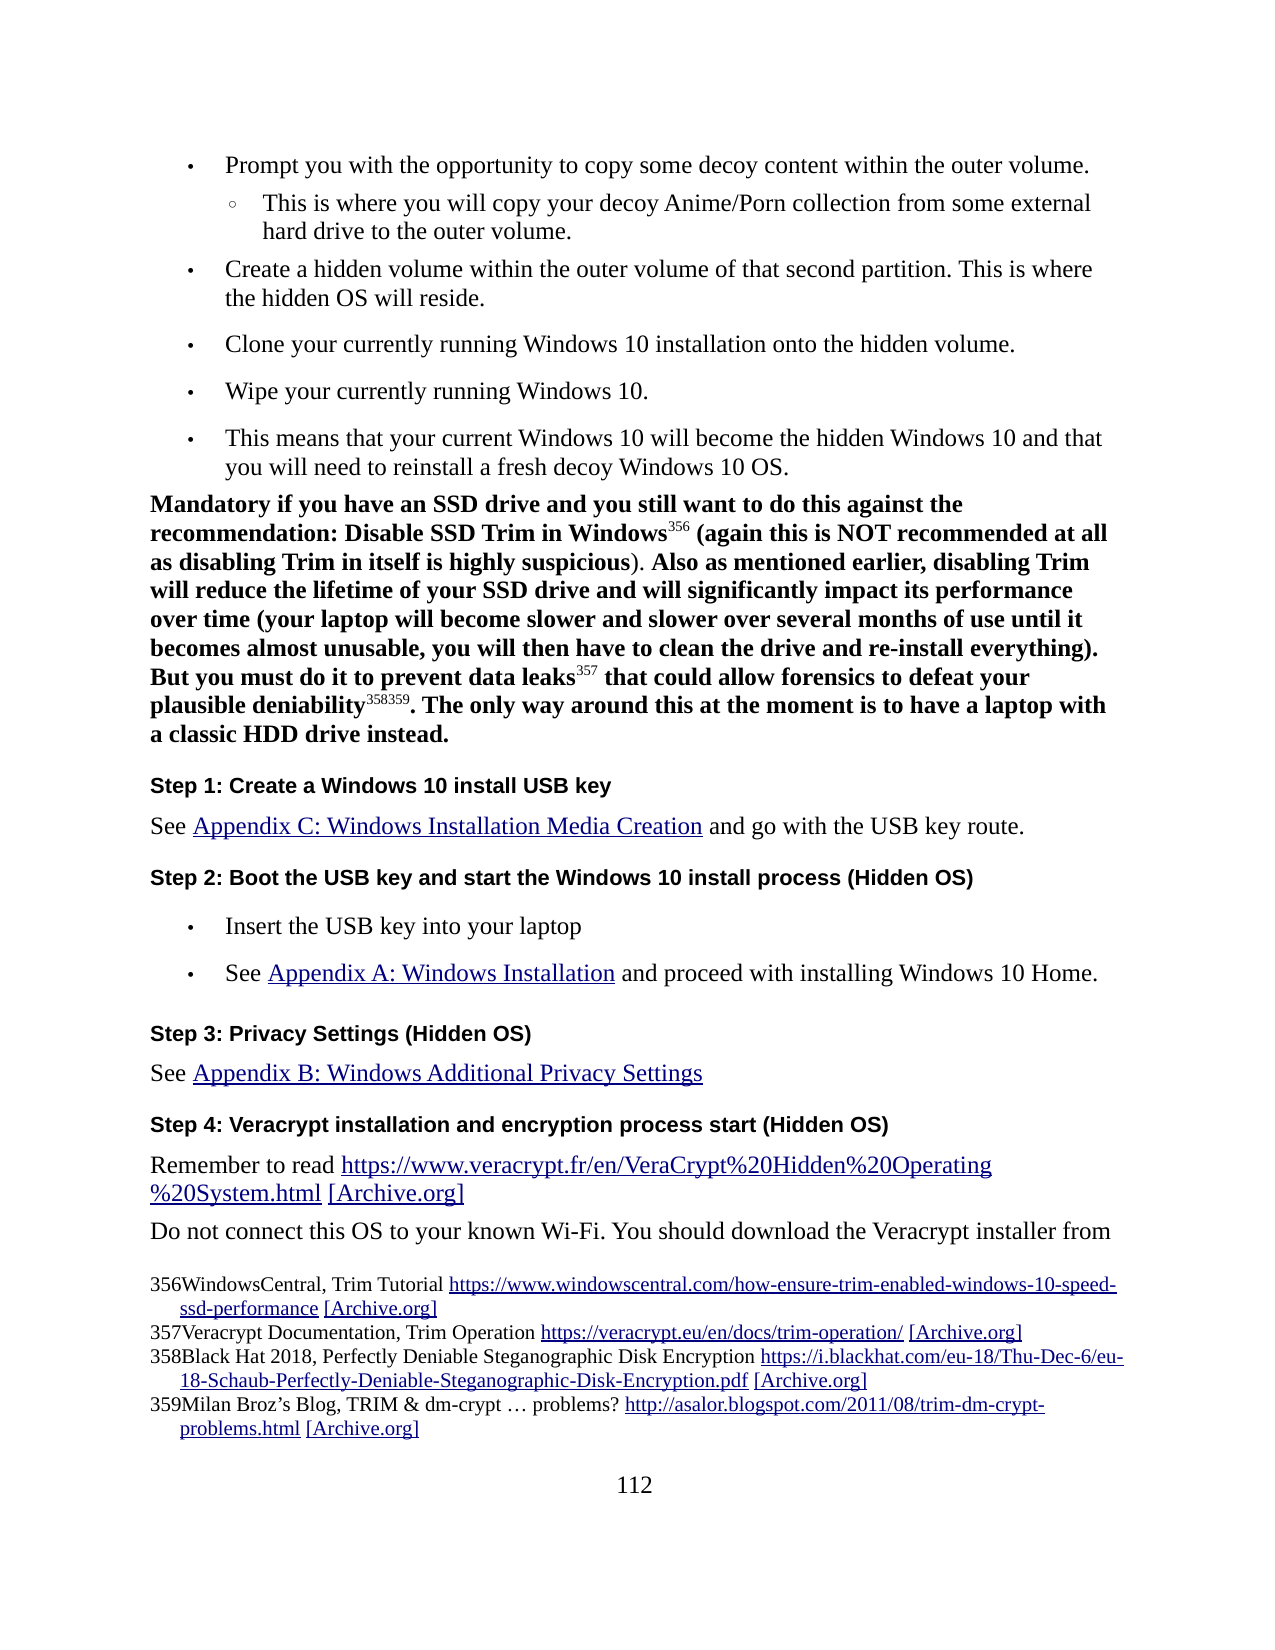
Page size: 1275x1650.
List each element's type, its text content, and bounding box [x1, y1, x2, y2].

subtitle Step 3: Privacy Settings (Hidden OS) [150, 1021, 1125, 1046]
list Wipe your currently running Windows 10. [187, 376, 1125, 405]
list See Appendix A: Windows Installation and proceed with installing Windows 10 Home. [187, 958, 1125, 987]
subtitle Step 2: Boot the USB key and start the Windows 10 install process (Hidden OS) [150, 864, 1125, 890]
list Create a hidden volume within the outer volume of that second partition. This is where the hidden OS will reside. [187, 254, 1125, 312]
text See Appendix B: Windows Additional Privacy Settings [150, 1058, 1125, 1087]
text Black Hat 2018, Perfectly Deniable Steganographic Disk Encryption https://i.blackhat.com/eu-18/Thu-Dec-6/eu-18-Schaub-Perfectly-Deniable-Steganographic-Disk-Encryption.pdf [Archive.org] [150, 1344, 1125, 1392]
text Remember to read https://www.veracrypt.fr/en/VeraCrypt%20Hidden%20Operating%20System.html [Archive.org] [150, 1150, 1125, 1207]
text Milan Broz’s Blog, TRIM & dm-crypt … problems? http://asalor.blogspot.com/2011/08/trim-dm-crypt-problems.html [Archive.org] [150, 1392, 1125, 1440]
text Mandatory if you have an SSD drive and you still want to do this against the recommendation: Disable SSD Trim in Windows (again this is NOT recommended at all as disabling Trim in itself is highly suspicious). Also as mentioned earlier, disabling Trim will reduce the lifetime of your SSD drive and will significantly impact its performance over time (your laptop will become slower and slower over several months of use until it becomes almost unusable, you will then have to clean the drive and re-install everything). But you must do it to prevent data leaks that could allow forensics to defeat your plausible deniability. The only way around this at the moment is to have a laptop with a classic HDD drive instead. [150, 489, 1125, 748]
list Prompt you with the opportunity to copy some decoy content within the outer volume. [187, 150, 1125, 179]
text Veracrypt Documentation, Trim Operation https://veracrypt.eu/en/docs/trim-operation/ [Archive.org] [150, 1320, 1125, 1344]
list This means that your current Windows 10 will become the hidden Windows 10 and that you will need to reinstall a fresh decoy Windows 10 OS. [187, 423, 1125, 480]
list This is where you will copy your decoy Anime/Porn collection from some external hard drive to the outer volume. [225, 188, 1125, 245]
list Insert the USB key into your laptop [187, 911, 1125, 940]
text Do not connect this OS to your known Wi-Fi. You should download the Veracrypt installer from [150, 1216, 1125, 1245]
subtitle Step 4: Veracrypt installation and encryption process start (Hidden OS) [150, 1112, 1125, 1137]
list Clone your currently running Windows 10 installation onto the hidden volume. [187, 329, 1125, 358]
subtitle Step 1: Create a Windows 10 install USB key [150, 773, 1125, 798]
text See Appendix C: Windows Installation Media Creation and go with the USB key route. [150, 811, 1125, 839]
text WindowsCentral, Trim Tutorial https://www.windowscentral.com/how-ensure-trim-enabled-windows-10-speed-ssd-performance [Archive.org] [150, 1272, 1125, 1320]
